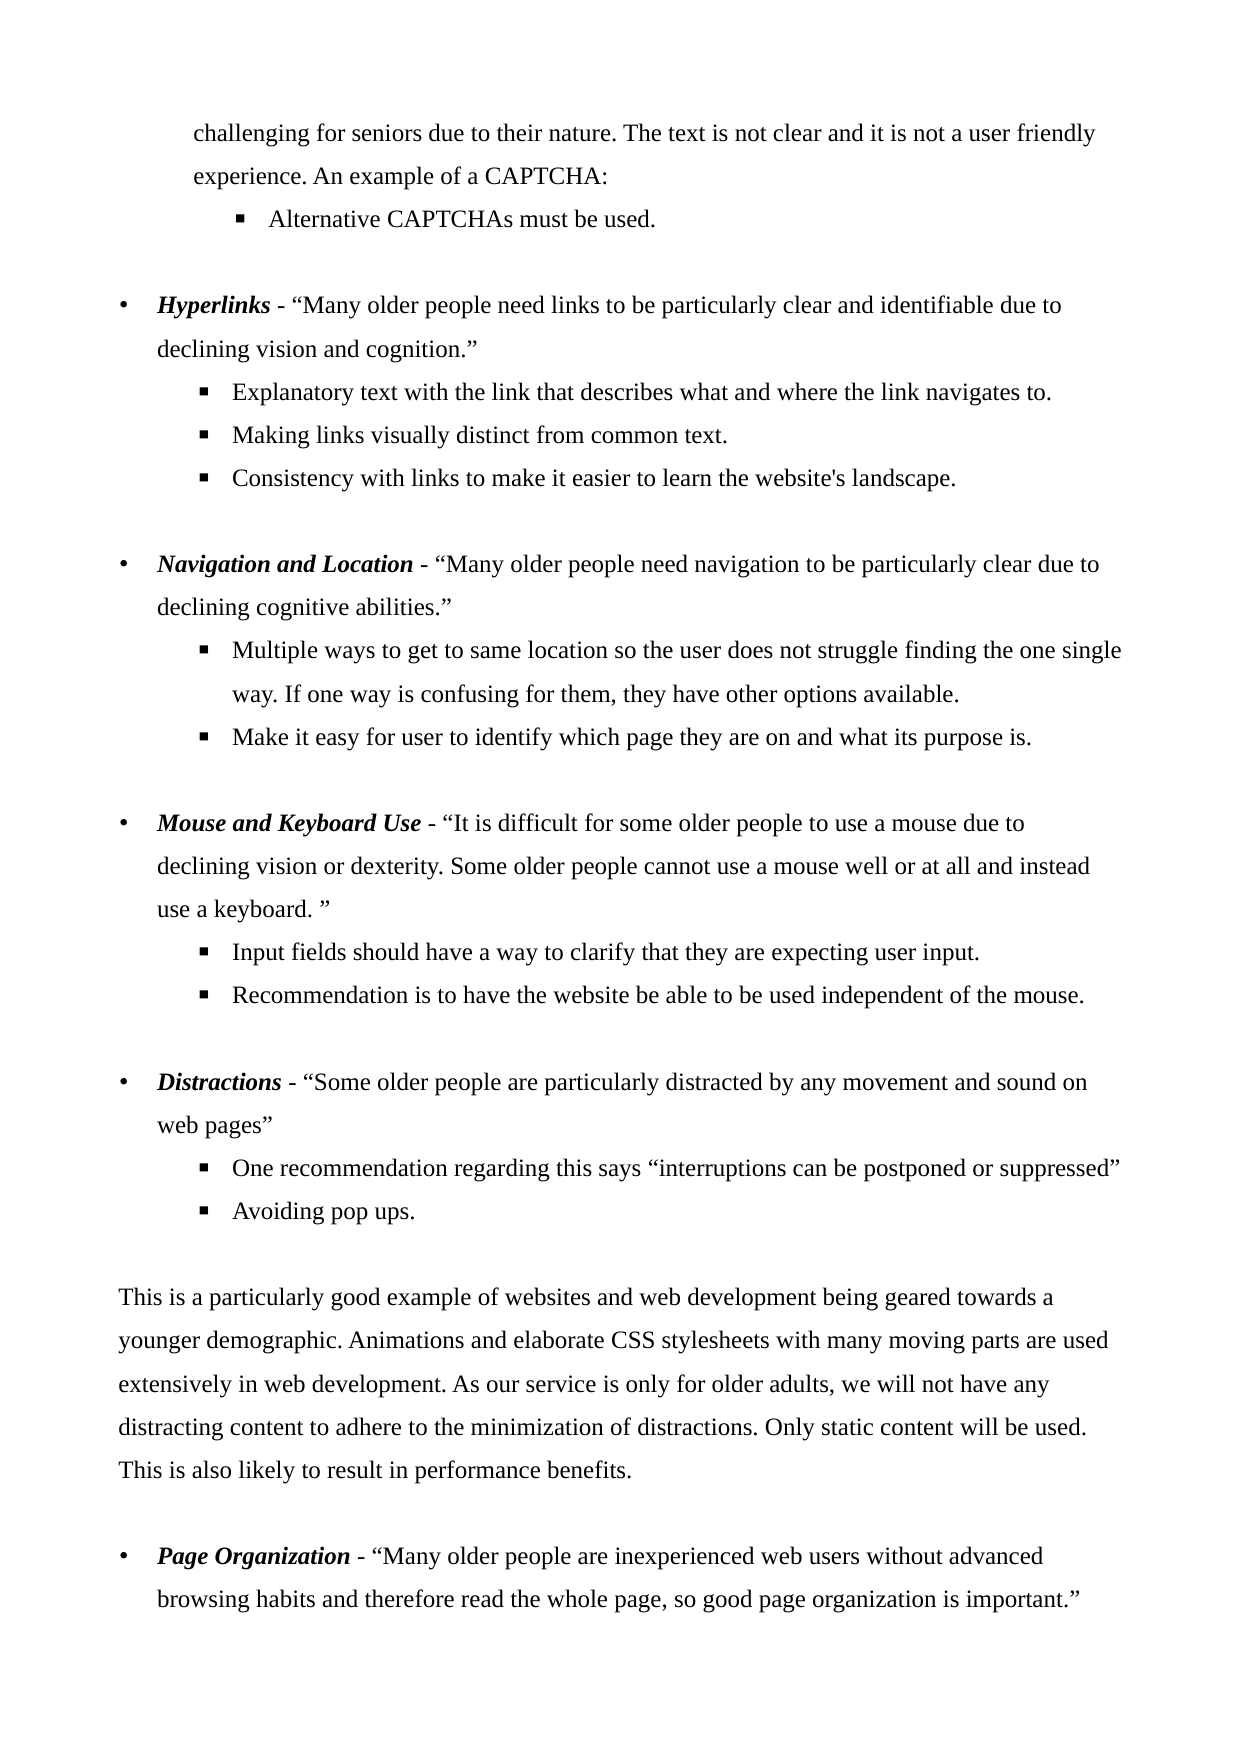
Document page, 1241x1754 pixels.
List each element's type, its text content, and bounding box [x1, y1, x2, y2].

list Avoiding pop ups. [194, 1196, 1122, 1225]
list Recommendation is to have the website be able to be used independent of the mouse. [194, 981, 1122, 1009]
list challenging for seniors due to their nature. The text is not clear and it is not a user friendly experience. An example of a CAPTCHA: [156, 118, 1122, 190]
list Navigation and Location - “Many older people need navigation to be particularly clear due to declining cognitive abilities.” [119, 549, 1122, 621]
list One recommendation regarding this says “interruptions can be postponed or suppressed” [194, 1153, 1122, 1182]
list Make it easy for user to identify which page they are on and what its purpose is. [194, 722, 1122, 751]
list Input fields should have a way to clarify that they are expecting user input. [194, 937, 1122, 966]
list Making links visually distinct from common text. [194, 420, 1122, 449]
list Multiple ways to get to same location so the user does not struggle finding the one single way. If one way is confusing for them, they have other options available. [194, 636, 1122, 707]
list Distractions - “Some older people are particularly distracted by any movement and sound on web pages” [119, 1067, 1122, 1139]
list Alternative CAPTCHAs must be used. [231, 204, 1122, 233]
list Consistency with links to make it easier to learn the website's landscape. [194, 463, 1122, 492]
list Explanatory text with the link that describes what and where the link navigates to. [194, 377, 1122, 406]
text This is a particularly good example of websites and web development being geared towards a younger demographic. Animations and elaborate CSS stylesheets with many moving parts are used extensively in web development. As our service is only for older adults, we will not have any distracting content to adhere to the minimization of distractions. Only static content will be used. This is also likely to result in performance benefits. [118, 1282, 1122, 1484]
list Page Organization - “Many older people are inexperienced web users without advanced browsing habits and therefore read the whole page, so good page organization is important.” [119, 1541, 1122, 1613]
list Mouse and Keyboard Use - “It is difficult for some older people to use a mouse due to declining vision or dexterity. Some older people cannot use a mouse well or at all and instead use a keyboard. ” [119, 808, 1122, 923]
list Hyperlinks - “Many older people need links to be particularly clear and identifiable due to declining vision and cognition.” [119, 291, 1122, 362]
